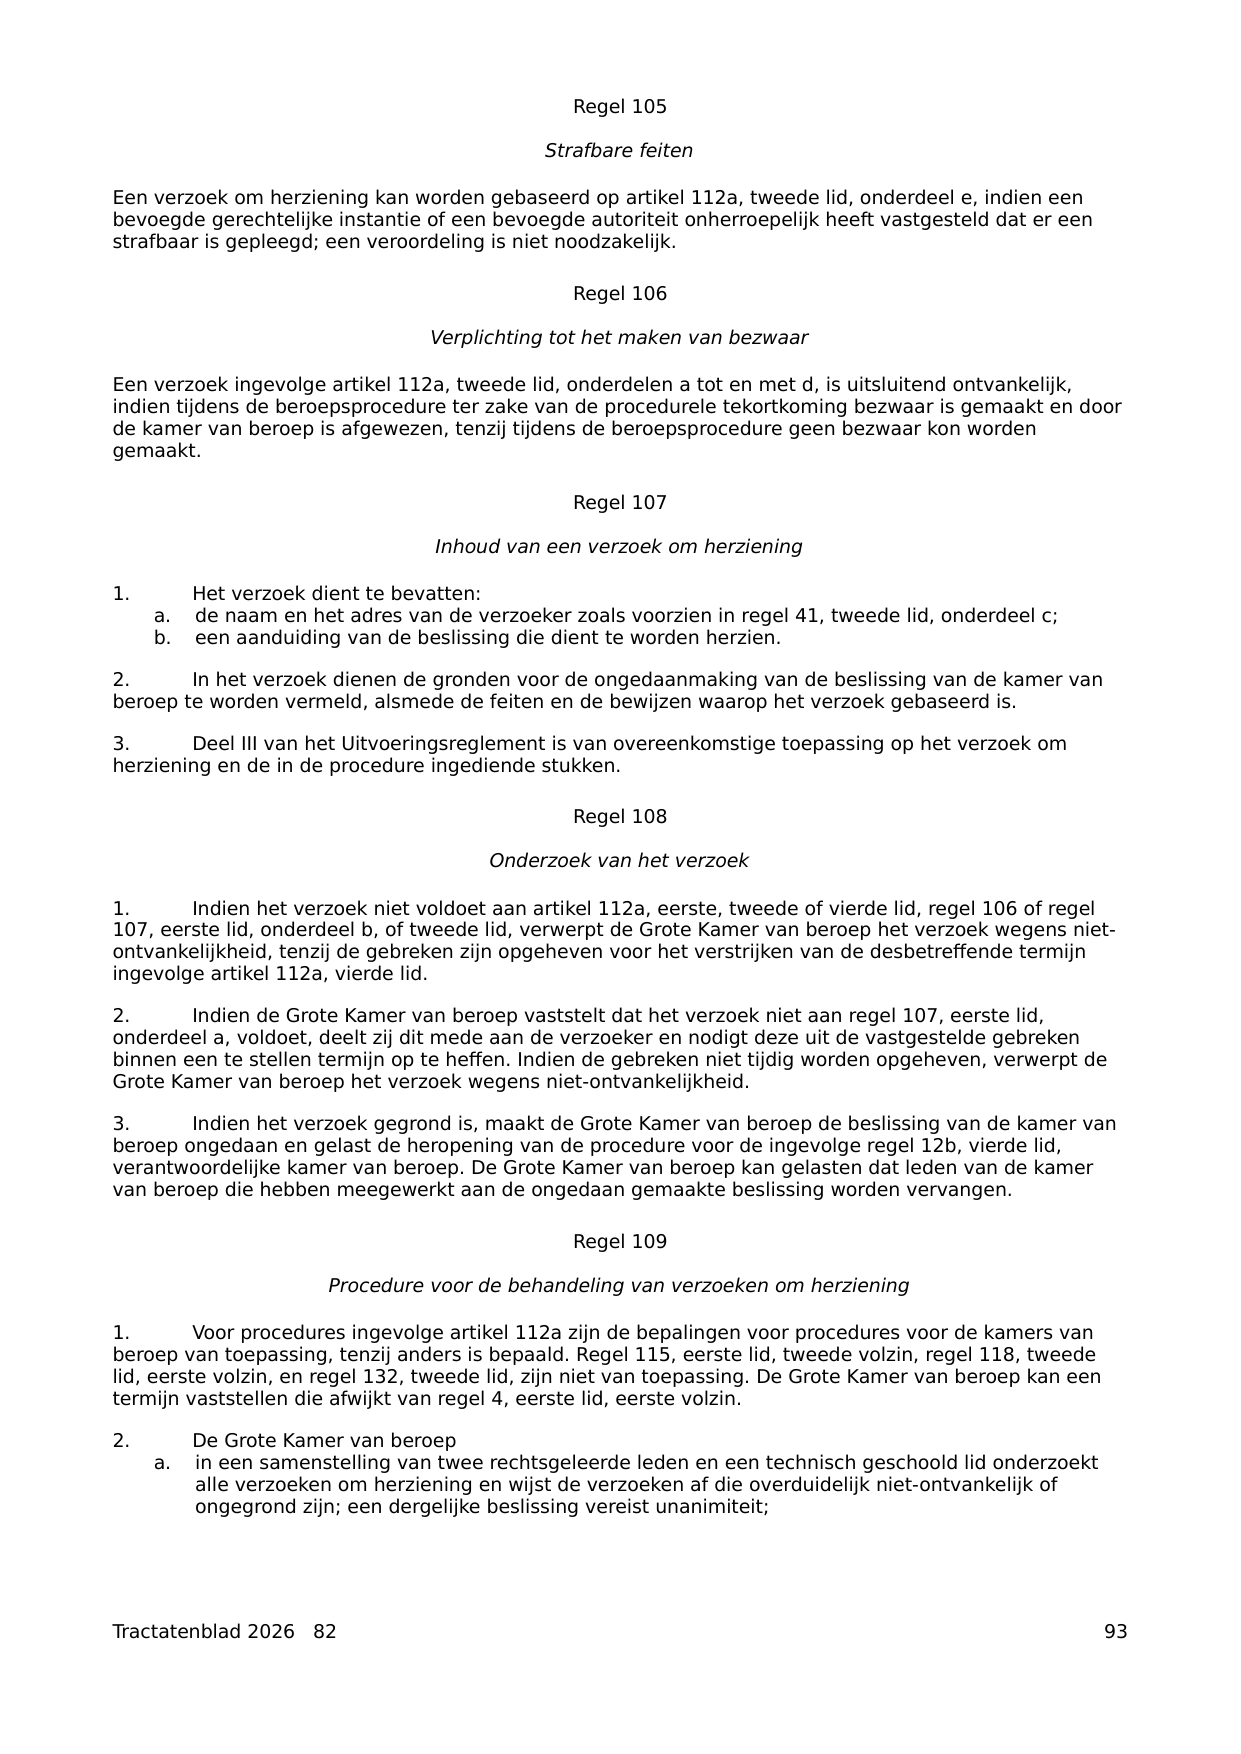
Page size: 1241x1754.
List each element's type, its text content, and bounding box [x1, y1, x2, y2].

text 1. Indien het verzoek niet voldoet aan artikel 112a, eerste, tweede of vierde lid, regel 106 of regel 107, eerste lid, onderdeel b, of tweede lid, verwerpt de Grote Kamer van beroep het verzoek wegens niet-ontvankelijkheid, tenzij de gebreken zijn opgeheven voor het verstrijken van de desbetreffende termijn ingevolge artikel 112a, vierde lid. [112, 897, 1128, 985]
text 2. De Grote Kamer van beroep [112, 1430, 1128, 1452]
subtitle Regel 107 Inhoud van een verzoek om herziening [112, 492, 1128, 558]
subtitle Regel 109 Procedure voor de behandeling van verzoeken om herziening [112, 1231, 1128, 1297]
text 3. Indien het verzoek gegrond is, maakt de Grote Kamer van beroep de beslissing van de kamer van beroep ongedaan en gelast de heropening van de procedure voor de ingevolge regel 12b, vierde lid, verantwoordelijke kamer van beroep. De Grote Kamer van beroep kan gelasten dat leden van de kamer van beroep die hebben meegewerkt aan de ongedaan gemaakte beslissing worden vervangen. [112, 1113, 1128, 1201]
subtitle Regel 105 Strafbare feiten [112, 96, 1128, 162]
text a. in een samenstelling van twee rechtsgeleerde leden en een technisch geschoold lid onderzoekt alle verzoeken om herziening en wijst de verzoeken af die overduidelijk niet-ontvankelijk of ongegrond zijn; een dergelijke beslissing vereist unanimiteit; [153, 1452, 1128, 1518]
text 2. Indien de Grote Kamer van beroep vaststelt dat het verzoek niet aan regel 107, eerste lid, onderdeel a, voldoet, deelt zij dit mede aan de verzoeker en nodigt deze uit de vastgestelde gebreken binnen een te stellen termijn op te heffen. Indien de gebreken niet tijdig worden opgeheven, verwerpt de Grote Kamer van beroep het verzoek wegens niet-ontvankelijkheid. [112, 1005, 1128, 1093]
text 1. Voor procedures ingevolge artikel 112a zijn de bepalingen voor procedures voor de kamers van beroep van toepassing, tenzij anders is bepaald. Regel 115, eerste lid, tweede volzin, regel 118, tweede lid, eerste volzin, en regel 132, tweede lid, zijn niet van toepassing. De Grote Kamer van beroep kan een termijn vaststellen die afwijkt van regel 4, eerste lid, eerste volzin. [112, 1322, 1128, 1410]
text 2. In het verzoek dienen de gronden voor de ongedaanmaking van de beslissing van de kamer van beroep te worden vermeld, alsmede de feiten en de bewijzen waarop het verzoek gebaseerd is. [112, 668, 1128, 712]
text 3. Deel III van het Uitvoeringsreglement is van overeenkomstige toepassing op het verzoek om herziening en de in de procedure ingediende stukken. [112, 732, 1128, 776]
text b. een aanduiding van de beslissing die dient te worden herzien. [153, 627, 1128, 648]
text a. de naam en het adres van de verzoeker zoals voorzien in regel 41, tweede lid, onderdeel c; [153, 604, 1128, 627]
text 1. Het verzoek dient te bevatten: [112, 583, 1128, 604]
text Een verzoek om herziening kan worden gebaseerd op artikel 112a, tweede lid, onderdeel e, indien een bevoegde gerechtelijke instantie of een bevoegde autoriteit onherroepelijk heeft vastgesteld dat er een strafbaar is gepleegd; een veroordeling is niet noodzakelijk. [112, 187, 1128, 253]
subtitle Regel 108 Onderzoek van het verzoek [112, 806, 1128, 872]
text Een verzoek ingevolge artikel 112a, tweede lid, onderdelen a tot en met d, is uitsluitend ontvankelijk, indien tijdens de beroepsprocedure ter zake van de procedurele tekortkoming bezwaar is gemaakt en door de kamer van beroep is afgewezen, tenzij tijdens de beroepsprocedure geen bezwaar kon worden gemaakt. [112, 374, 1128, 462]
subtitle Regel 106 Verplichting tot het maken van bezwaar [112, 283, 1128, 349]
